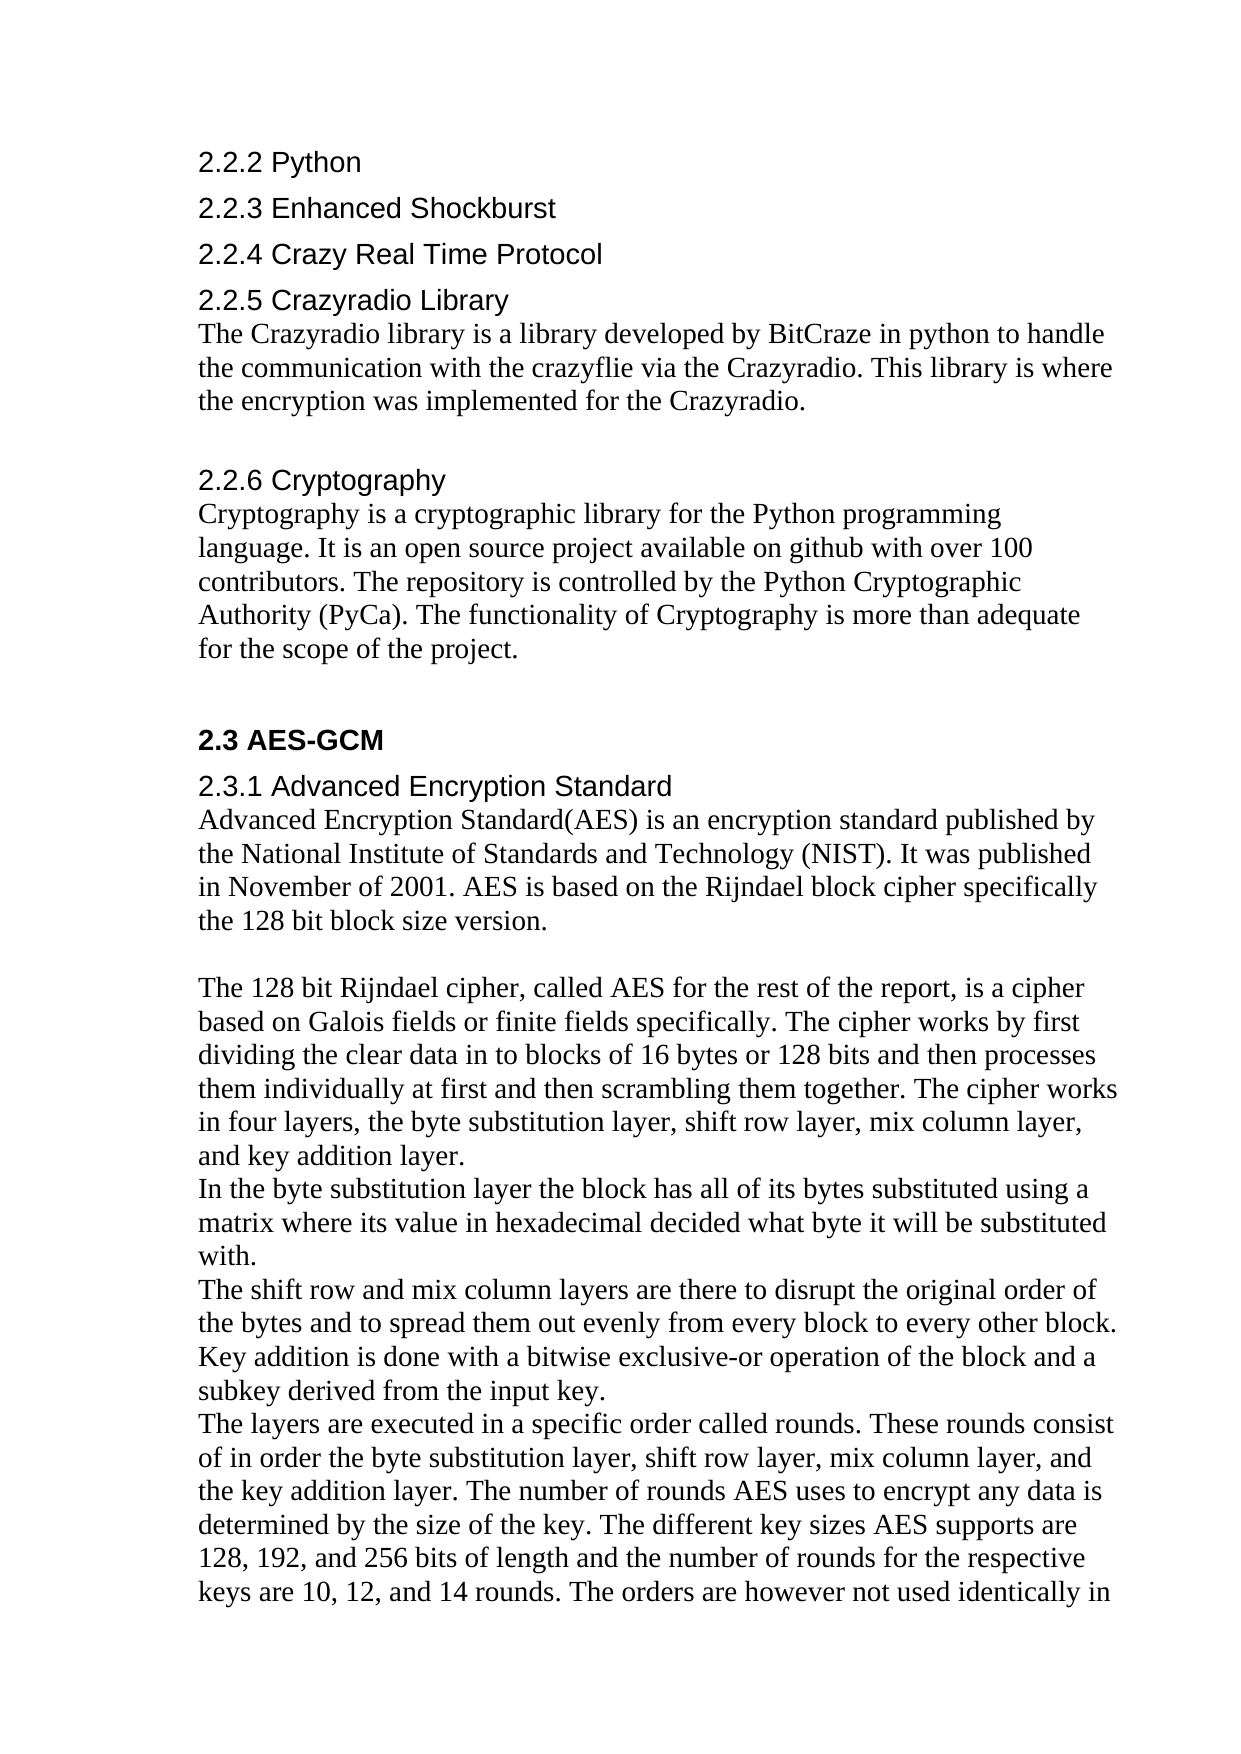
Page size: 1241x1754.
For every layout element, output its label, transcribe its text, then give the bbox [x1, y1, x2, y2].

text Key addition is done with a bitwise exclusive-or operation of the block and a subkey derived from the input key. [198, 1339, 1119, 1406]
text The Crazyradio library is a library developed by BitCraze in python to handle the communication with the crazyflie via the Crazyradio. This library is where the encryption was implemented for the Crazyradio. [198, 316, 1119, 417]
subtitle Advanced Encryption Standard [198, 769, 1119, 802]
subtitle Crazy Real Time Protocol [198, 237, 1119, 270]
subtitle Enhanced Shockburst [198, 191, 1119, 224]
subtitle Crazyradio Library [198, 283, 1119, 316]
subtitle Python [198, 145, 1119, 178]
text In the byte substitution layer the block has all of its bytes substituted using a matrix where its value in hexadecimal decided what byte it will be substituted with. [198, 1171, 1119, 1272]
text The layers are executed in a specific order called rounds. These rounds consist of in order the byte substitution layer, shift row layer, mix column layer, and the key addition layer. The number of rounds AES uses to encrypt any data is determined by the size of the key. The different key sizes AES supports are 128, 192, and 256 bits of length and the number of rounds for the respective keys are 10, 12, and 14 rounds. The orders are however not used identically in [198, 1406, 1119, 1607]
subtitle Cryptography [198, 463, 1119, 497]
text The shift row and mix column layers are there to disrupt the original order of the bytes and to spread them out evenly from every block to every other block. [198, 1272, 1119, 1339]
text Cryptography is a cryptographic library for the Python programming language. It is an open source project available on github with over 100 contributors. The repository is controlled by the Python Cryptographic Authority (PyCa). The functionality of Cryptography is more than adequate for the scope of the project. [198, 497, 1119, 664]
subtitle AES-GCM [198, 723, 1119, 756]
text Advanced Encryption Standard(AES) is an encryption standard published by the National Institute of Standards and Technology (NIST). It was published in November of 2001. AES is based on the Rijndael block cipher specifically the 128 bit block size version. [198, 802, 1119, 937]
text The 128 bit Rijndael cipher, called AES for the rest of the report, is a cipher based on Galois fields or finite fields specifically. The cipher works by first dividing the clear data in to blocks of 16 bytes or 128 bits and then processes them individually at first and then scrambling them together. The cipher works in four layers, the byte substitution layer, shift row layer, mix column layer, and key addition layer. [198, 970, 1119, 1171]
